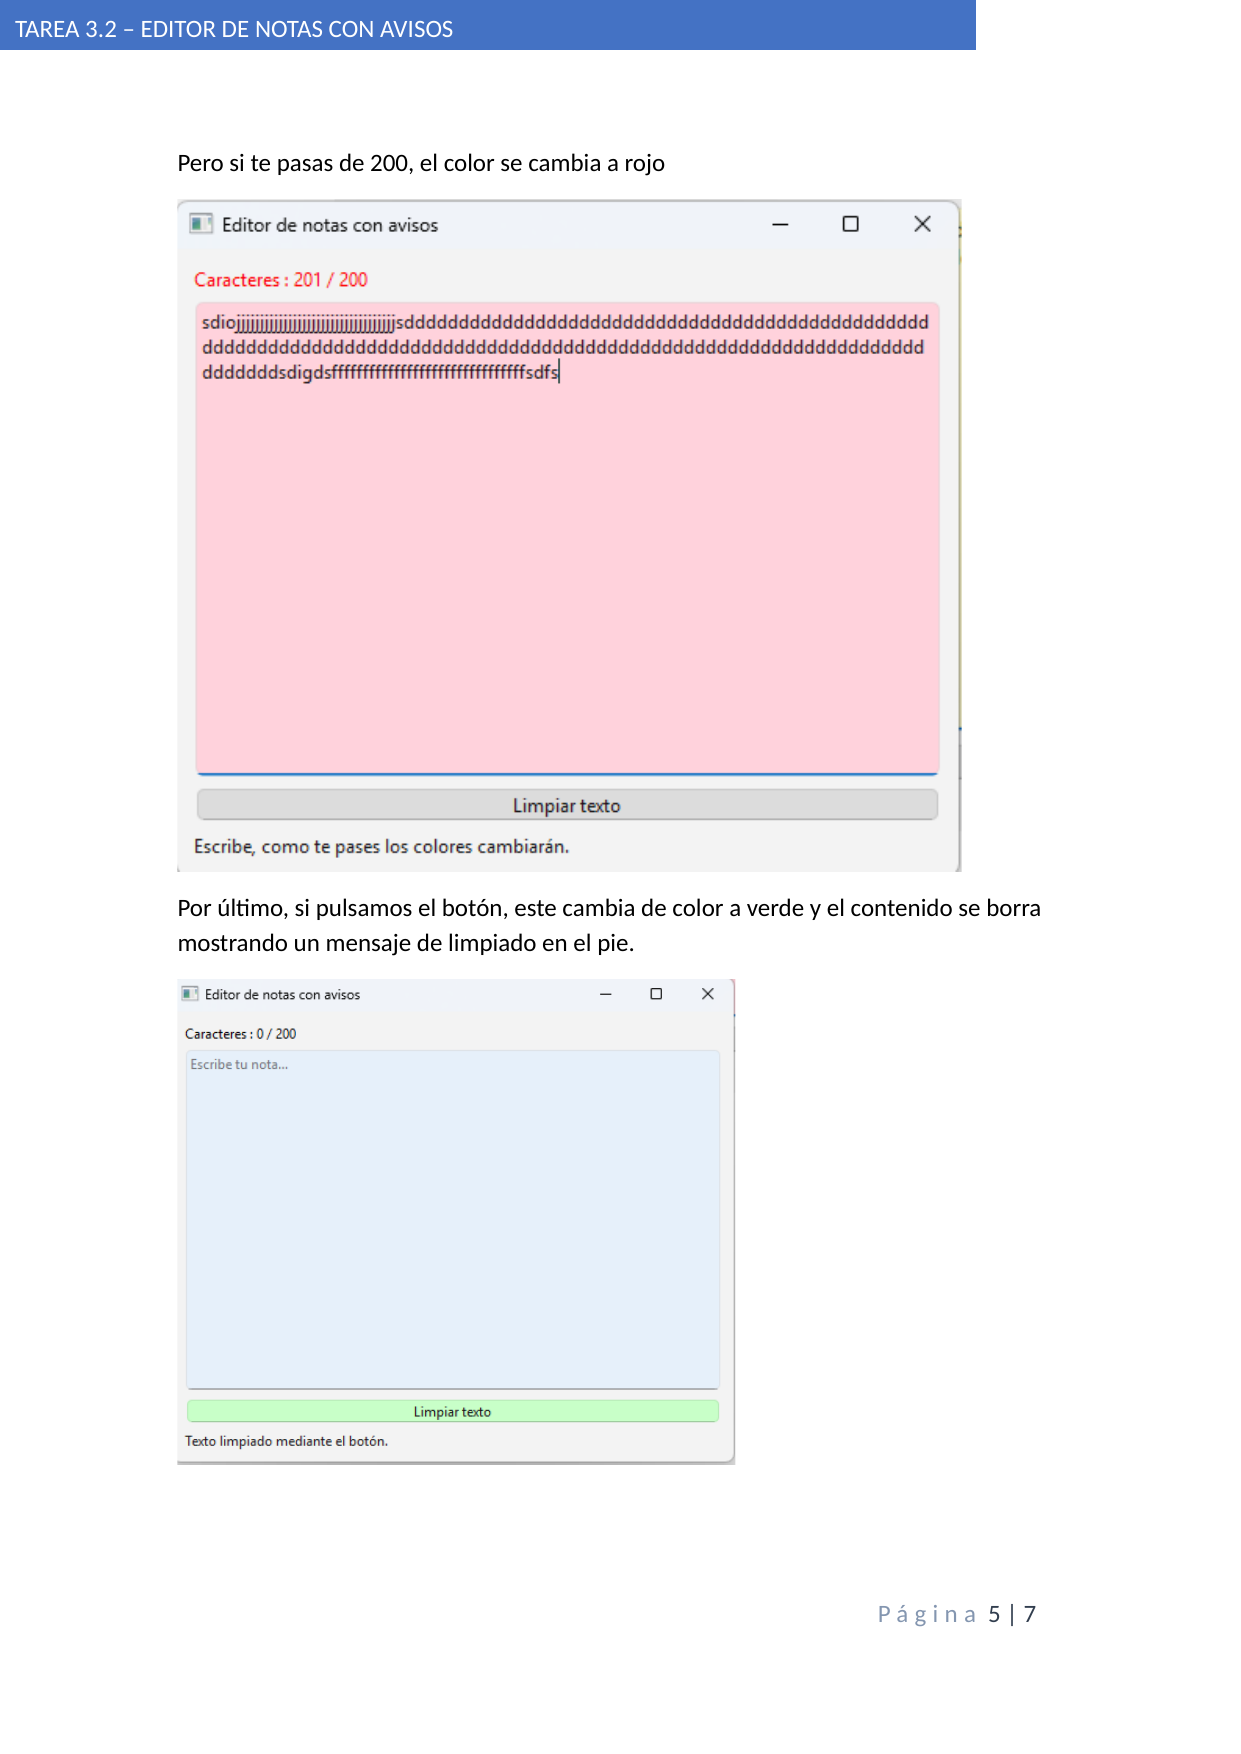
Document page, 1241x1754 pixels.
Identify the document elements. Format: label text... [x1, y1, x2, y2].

text Por último, si pulsamos el botón, este cambia de color a verde y el contenido se borra mostrando un mensaje de limpiado en el pie. [177, 892, 1063, 958]
text Pero si te pasas de 200, el color se cambia a rojo [177, 148, 1063, 178]
